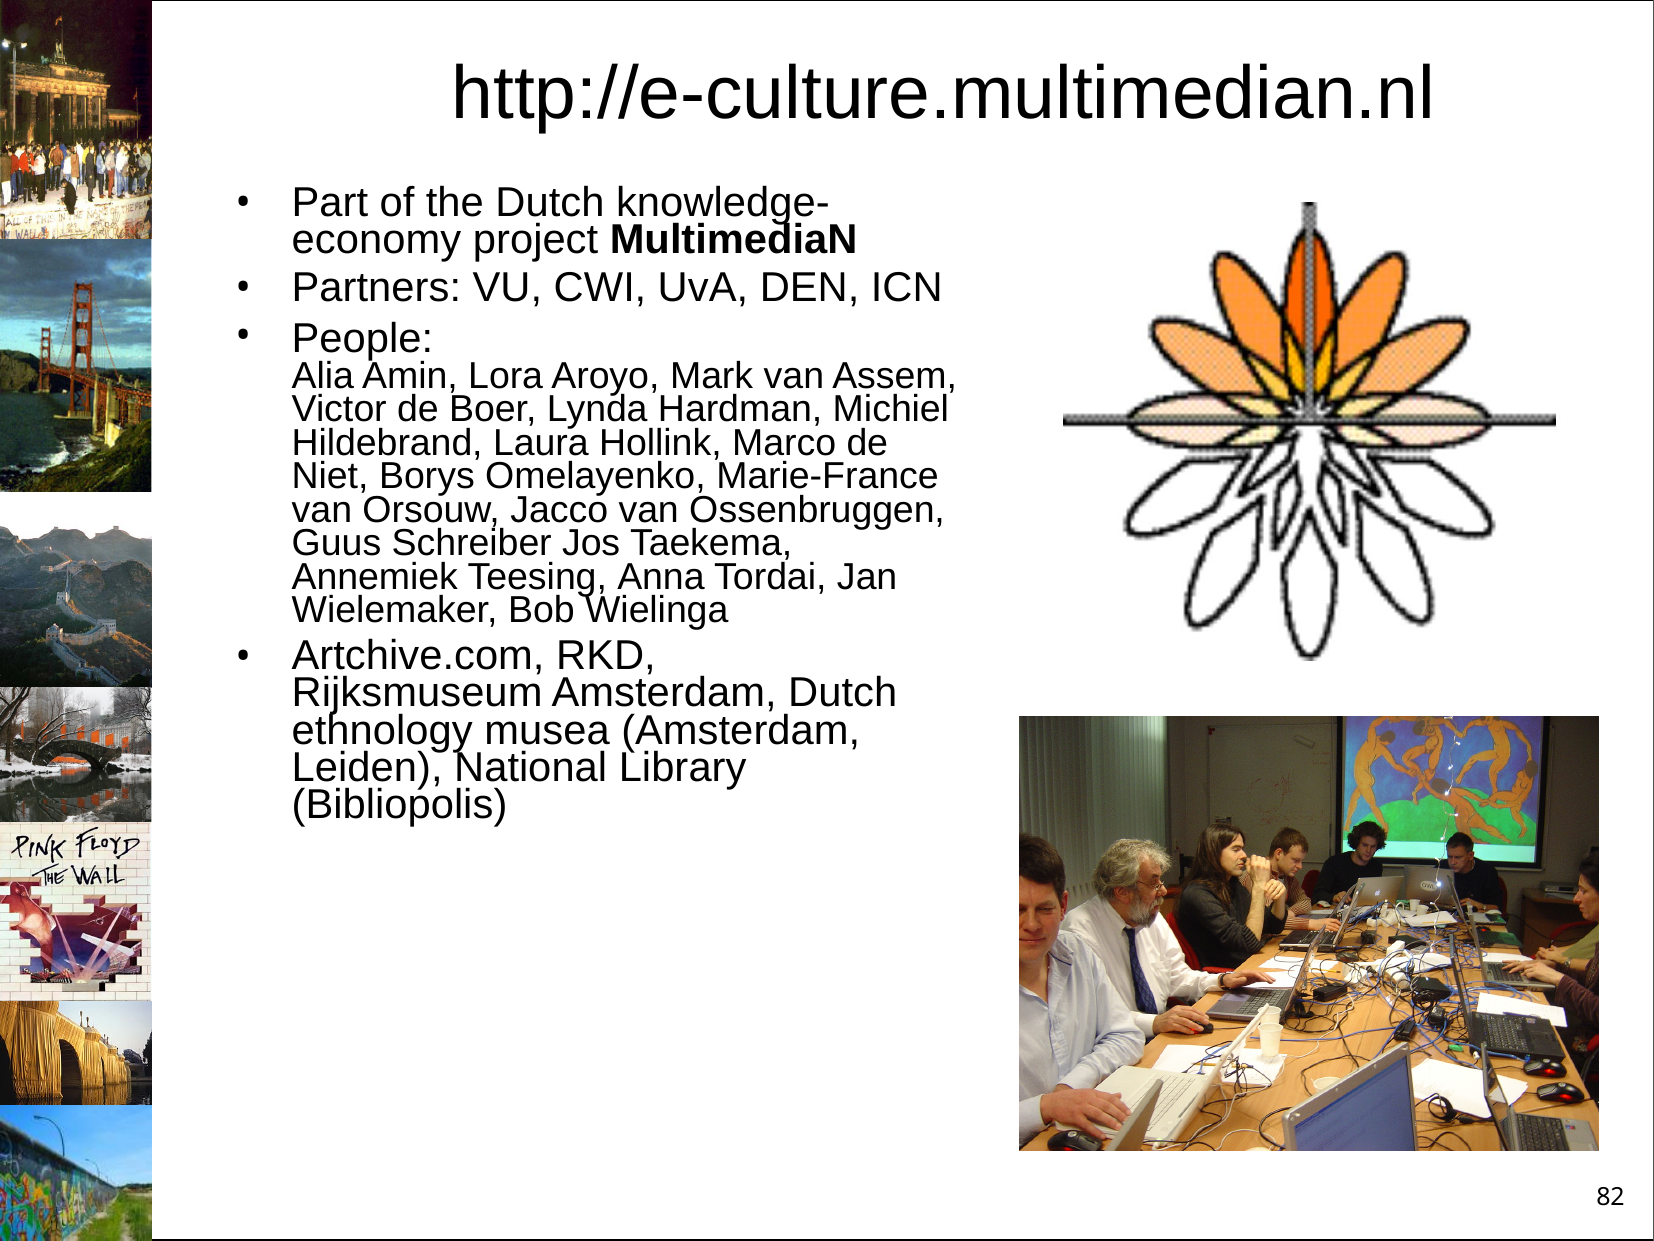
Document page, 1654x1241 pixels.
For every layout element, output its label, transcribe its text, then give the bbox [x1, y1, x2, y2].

title http://e-culture.multimedian.nl [234, 27, 1654, 158]
text_box [1570, 1171, 1640, 1216]
picture [1019, 200, 1599, 662]
list Part of the Dutch knowledge-economy project MultimediaN Partners: VU, CWI, UvA, DEN, ICN People: Alia Amin, Lora Aroyo, Mark van Assem, Victor de Boer, Lynda Hardman, Michiel Hildebrand, Laura Hollink, Marco de Niet, Borys Omelayenko, Marie-France van Orsouw, Jacco van Ossenbruggen, Guus Schreiber Jos Taekema, Annemiek Teesing, Anna Tordai, Jan Wielemaker, Bob Wielinga Artchive.com, RKD, Rijksmuseum Amsterdam, Dutch ethnology musea (Amsterdam, Leiden), National Library (Bibliopolis) [220, 179, 979, 1089]
picture [0, 0, 152, 1241]
picture [1019, 716, 1599, 1151]
